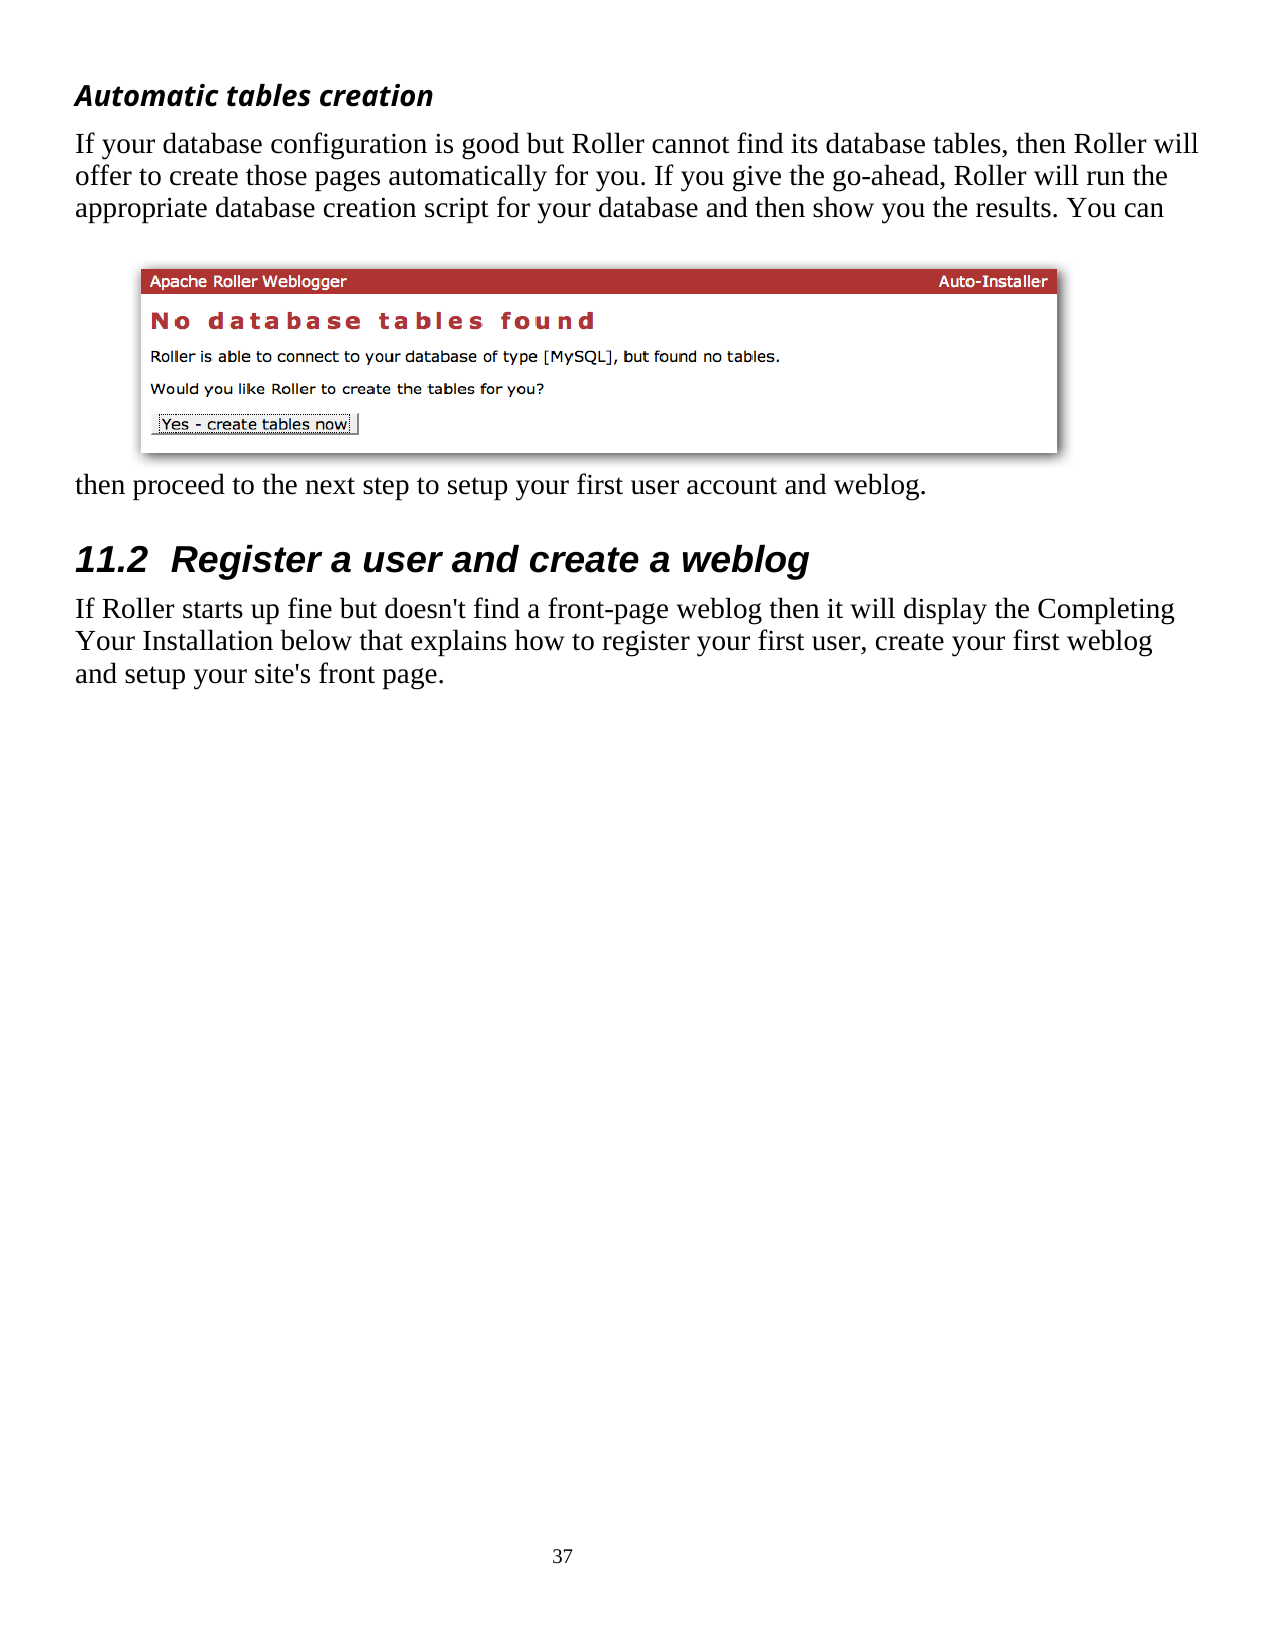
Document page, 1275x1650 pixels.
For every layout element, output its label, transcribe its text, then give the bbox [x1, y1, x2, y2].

text If your database configuration is good but Roller cannot find its database tables, then Roller will offer to create those pages automatically for you. If you give the go-ahead, Roller will run the appropriate database creation script for your database and then show you the results. You can then proceed to the next step to setup your first user account and weblog. [75, 127, 1200, 501]
subtitle Register a user and create a weblog [75, 538, 1200, 580]
subtitle Automatic tables creation [75, 75, 1200, 115]
picture [123, 252, 1075, 469]
text If Roller starts up fine but doesn't find a front-page weblog then it will display the Completing Your Installation below that explains how to register your first user, create your first weblog and setup your site's front page. [75, 592, 1200, 689]
